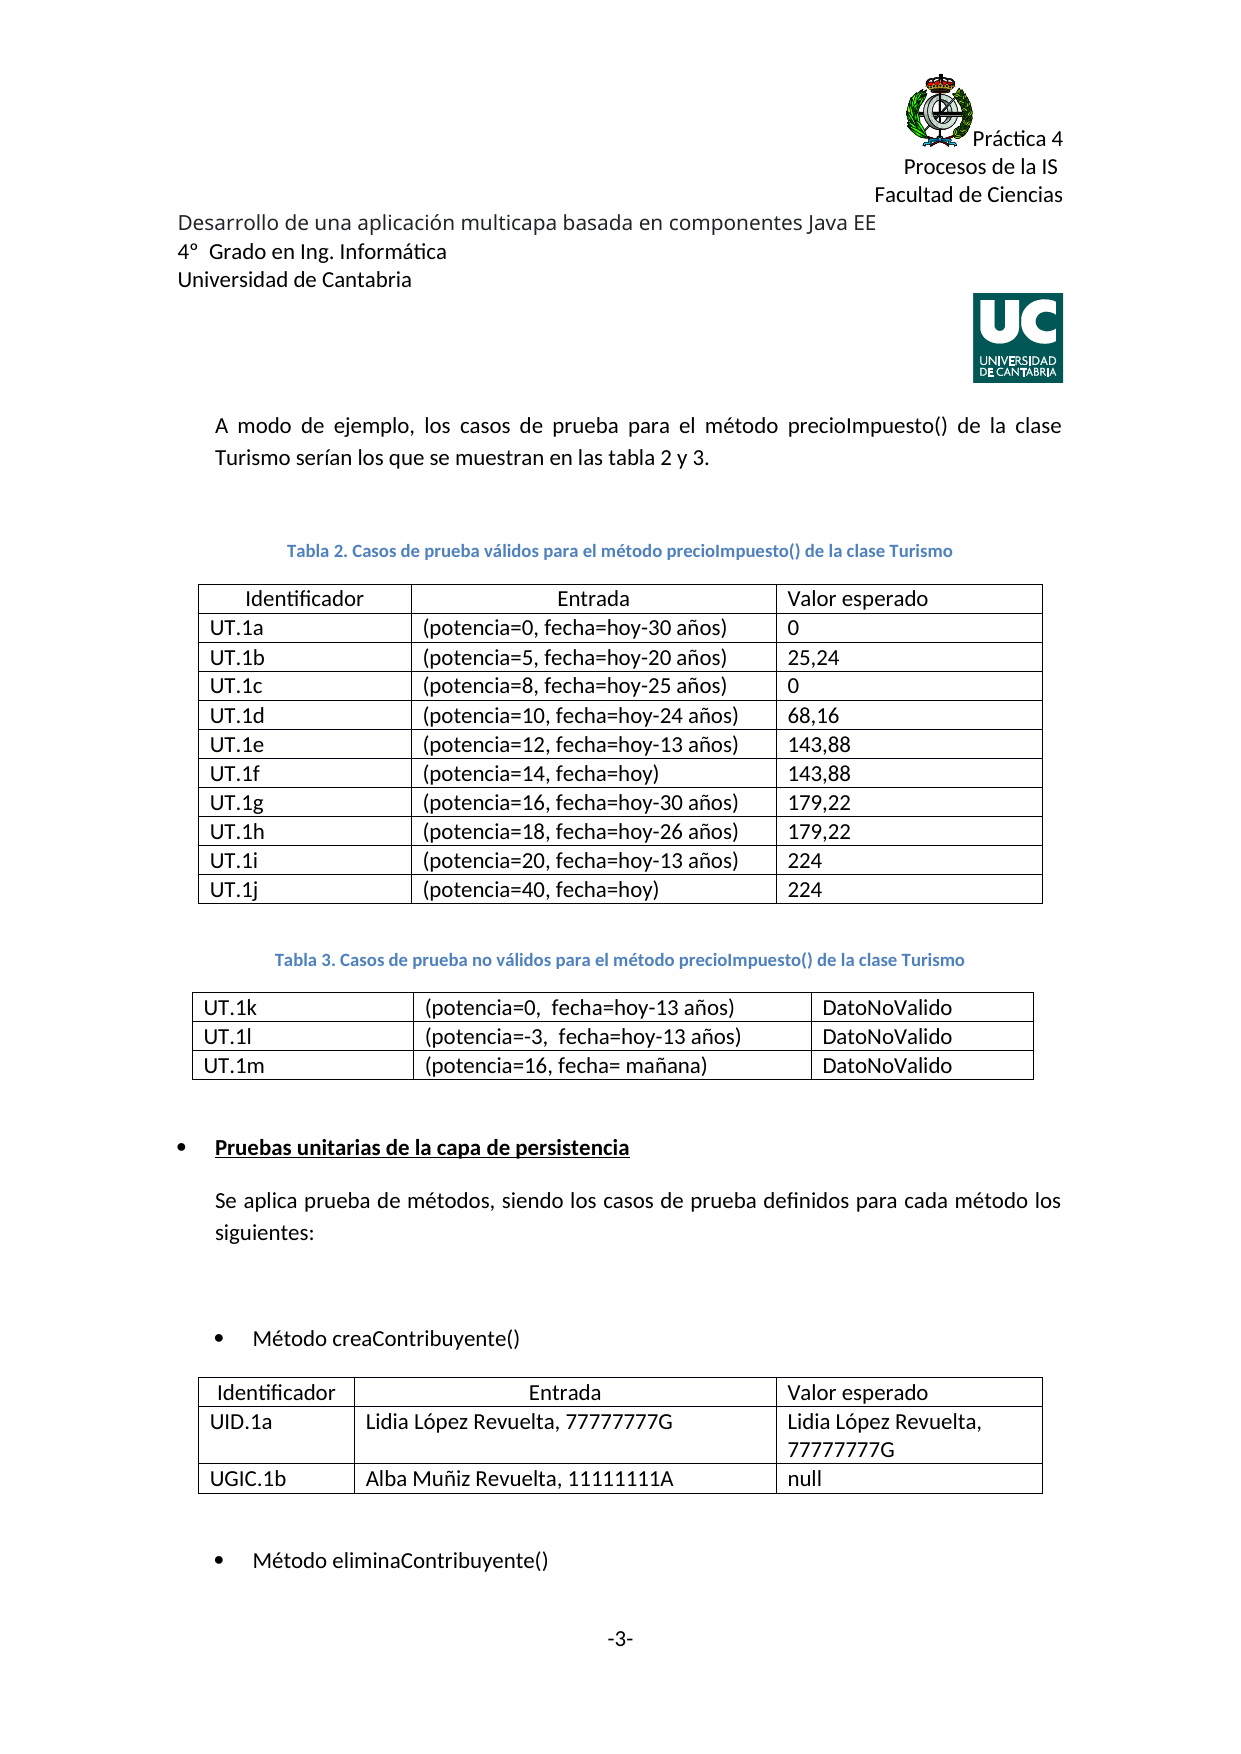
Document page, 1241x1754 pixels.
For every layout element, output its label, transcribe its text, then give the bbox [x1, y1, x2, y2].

table_cell (potencia=20, fecha=hoy-13 años) [412, 846, 776, 874]
table_cell 68,16 [777, 701, 1042, 729]
table_header Valor esperado [777, 585, 1042, 612]
table_cell (potencia=18, fecha=hoy-26 años) [412, 817, 776, 845]
table_cell UT.1a [199, 614, 411, 642]
list Método creaContribuyente() [215, 1324, 1063, 1352]
list Se aplica prueba de métodos, siendo los casos de prueba definidos para cada método los siguientes: [215, 1186, 1063, 1246]
table_header Identificador [199, 585, 411, 612]
table_cell Lidia López Revuelta, 77777777G [355, 1407, 776, 1463]
table_cell UT.1b [199, 643, 411, 671]
table_cell (potencia=14, fecha=hoy) [412, 759, 776, 787]
table_header Valor esperado [777, 1378, 1042, 1406]
list Método eliminaContribuyente() [215, 1546, 1063, 1574]
table_cell UT.1e [199, 730, 411, 758]
table_cell 0 [777, 614, 1042, 642]
table_header UT.1k [193, 993, 413, 1021]
table_cell UT.1h [199, 817, 411, 845]
table_cell Alba Muñiz Revuelta, 11111111A [355, 1464, 776, 1492]
table_cell UID.1a [199, 1407, 354, 1463]
table_cell (potencia=12, fecha=hoy-13 años) [412, 730, 776, 758]
table_header Entrada [355, 1378, 776, 1406]
table_cell (potencia=16, fecha=hoy-30 años) [412, 788, 776, 816]
table_cell 25,24 [777, 643, 1042, 671]
table_cell 179,22 [777, 817, 1042, 845]
text Tabla 2. Casos de prueba válidos para el método precioImpuesto() de la clase Turismo [177, 540, 1063, 563]
table_cell 224 [777, 846, 1042, 874]
table_cell (potencia=10, fecha=hoy-24 años) [412, 701, 776, 729]
table_cell 224 [777, 875, 1042, 903]
table_cell UGIC.1b [199, 1464, 354, 1492]
table_header Identificador [199, 1378, 354, 1406]
list Pruebas unitarias de la capa de persistencia [177, 1133, 1063, 1161]
list A modo de ejemplo, los casos de prueba para el método precioImpuesto() de la clase Turismo serían los que se muestran en las tabla 2 y 3. [215, 411, 1063, 471]
text Tabla 3. Casos de prueba no válidos para el método precioImpuesto() de la clase Turismo [177, 948, 1063, 971]
table_cell UT.1i [199, 846, 411, 874]
table_cell UT.1g [199, 788, 411, 816]
table_cell UT.1j [199, 875, 411, 903]
table_cell (potencia=8, fecha=hoy-25 años) [412, 672, 776, 700]
table_cell 0 [777, 672, 1042, 700]
table_cell (potencia=5, fecha=hoy-20 años) [412, 643, 776, 671]
table_cell 179,22 [777, 788, 1042, 816]
table_header DatoNoValido [812, 993, 1033, 1021]
table_cell UT.1d [199, 701, 411, 729]
table_cell (potencia=40, fecha=hoy) [412, 875, 776, 903]
table_cell null [777, 1464, 1042, 1492]
table_cell DatoNoValido [812, 1051, 1033, 1079]
table_cell UT.1l [193, 1022, 413, 1050]
table_cell UT.1f [199, 759, 411, 787]
table_header (potencia=0, fecha=hoy-13 años) [414, 993, 811, 1021]
table_cell 143,88 [777, 759, 1042, 787]
table_cell (potencia=0, fecha=hoy-30 años) [412, 614, 776, 642]
table_cell Lidia López Revuelta, 77777777G [777, 1407, 1042, 1463]
table_header Entrada [412, 585, 776, 612]
table_cell 143,88 [777, 730, 1042, 758]
table_cell (potencia=-3, fecha=hoy-13 años) [414, 1022, 811, 1050]
table_cell (potencia=16, fecha= mañana) [414, 1051, 811, 1079]
table_cell UT.1m [193, 1051, 413, 1079]
table_cell UT.1c [199, 672, 411, 700]
table_cell DatoNoValido [812, 1022, 1033, 1050]
